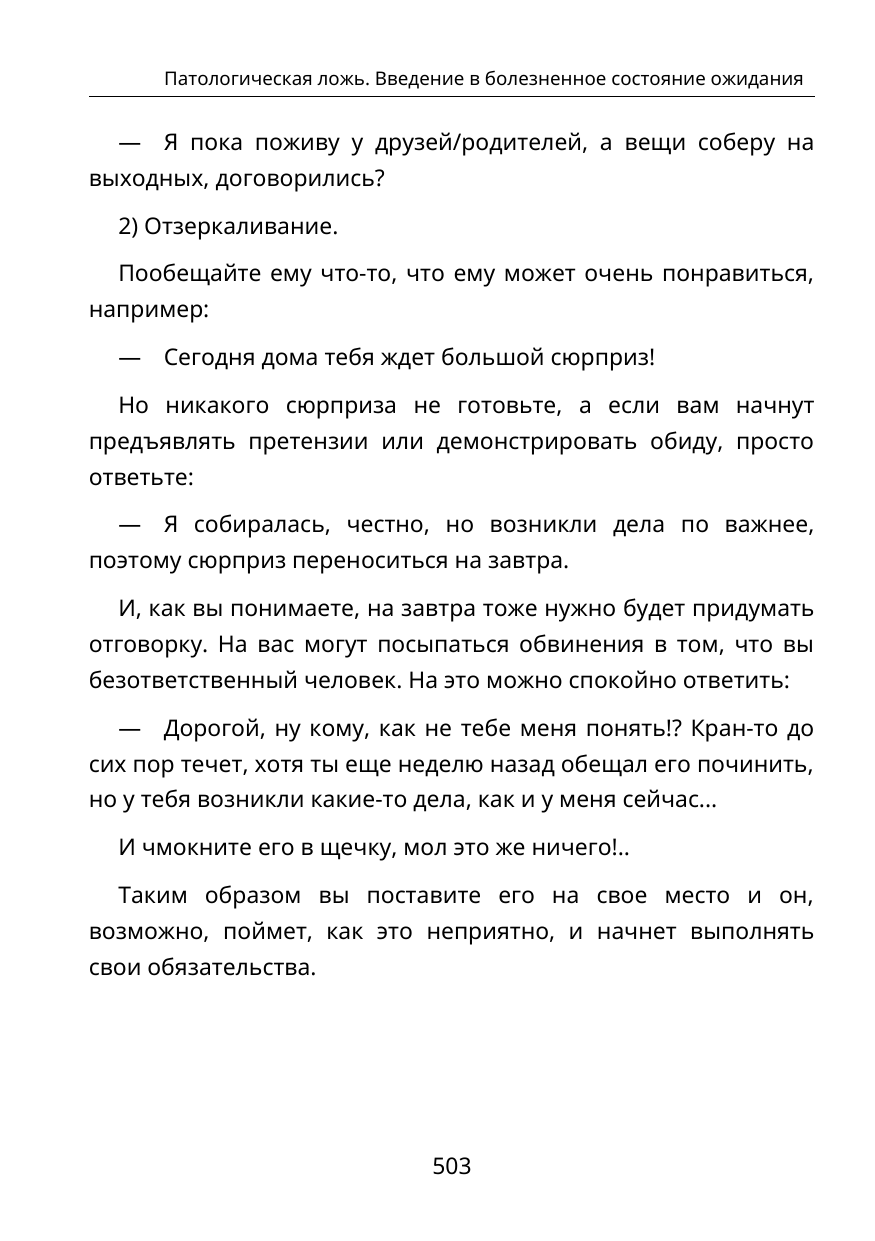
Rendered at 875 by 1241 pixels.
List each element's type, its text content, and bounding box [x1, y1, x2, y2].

text Таким образом вы поставите его на свое место и он, возможно, поймет, как это неприятно, и начнет выполнять свои обязательства. [88, 879, 815, 982]
list Я пока поживу у друзей/родителей, а вещи соберу на выходных, договорились? [88, 126, 815, 193]
list Я собиралась, честно, но возникли дела по важнее, поэтому сюрприз переноситься на завтра. [88, 508, 815, 576]
text Пообещайте ему что-то, что ему может очень понравиться, например: [88, 257, 815, 324]
text 2) Отзеркаливание. [88, 210, 815, 241]
list Сегодня дома тебя ждет большой сюрприз! [88, 341, 815, 372]
text Но никакого сюрприза не готовьте, а если вам начнут предъявлять претензии или демонстрировать обиду, просто ответьте: [88, 389, 815, 492]
text И, как вы понимаете, на завтра тоже нужно будет придумать отговорку. На вас могут посыпаться обвинения в том, что вы безответственный человек. На это можно спокойно ответить: [88, 592, 815, 695]
text И чмокните его в щечку, мол это же ничего!.. [88, 831, 815, 862]
list Дорогой, ну кому, как не тебе меня понять!? Кран-то до сих пор течет, хотя ты еще неделю назад обещал его починить, но у тебя возникли какие-то дела, как и у меня сейчас... [88, 712, 815, 815]
